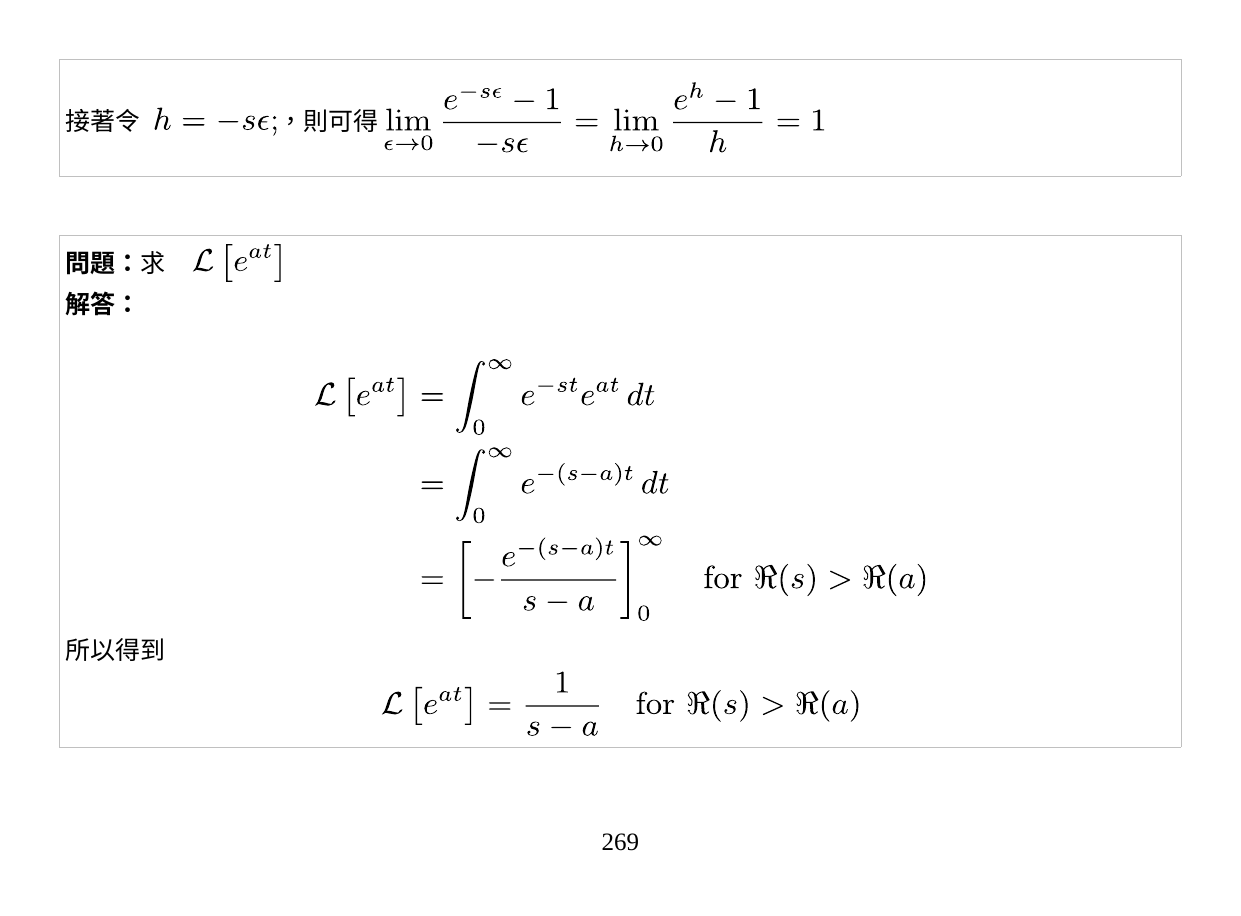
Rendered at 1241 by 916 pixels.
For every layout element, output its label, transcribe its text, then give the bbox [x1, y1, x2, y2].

table_header 問題：求 解答： 所以得到 [60, 236, 1181, 747]
table_header 接著令 ，則可得 [60, 60, 1181, 176]
